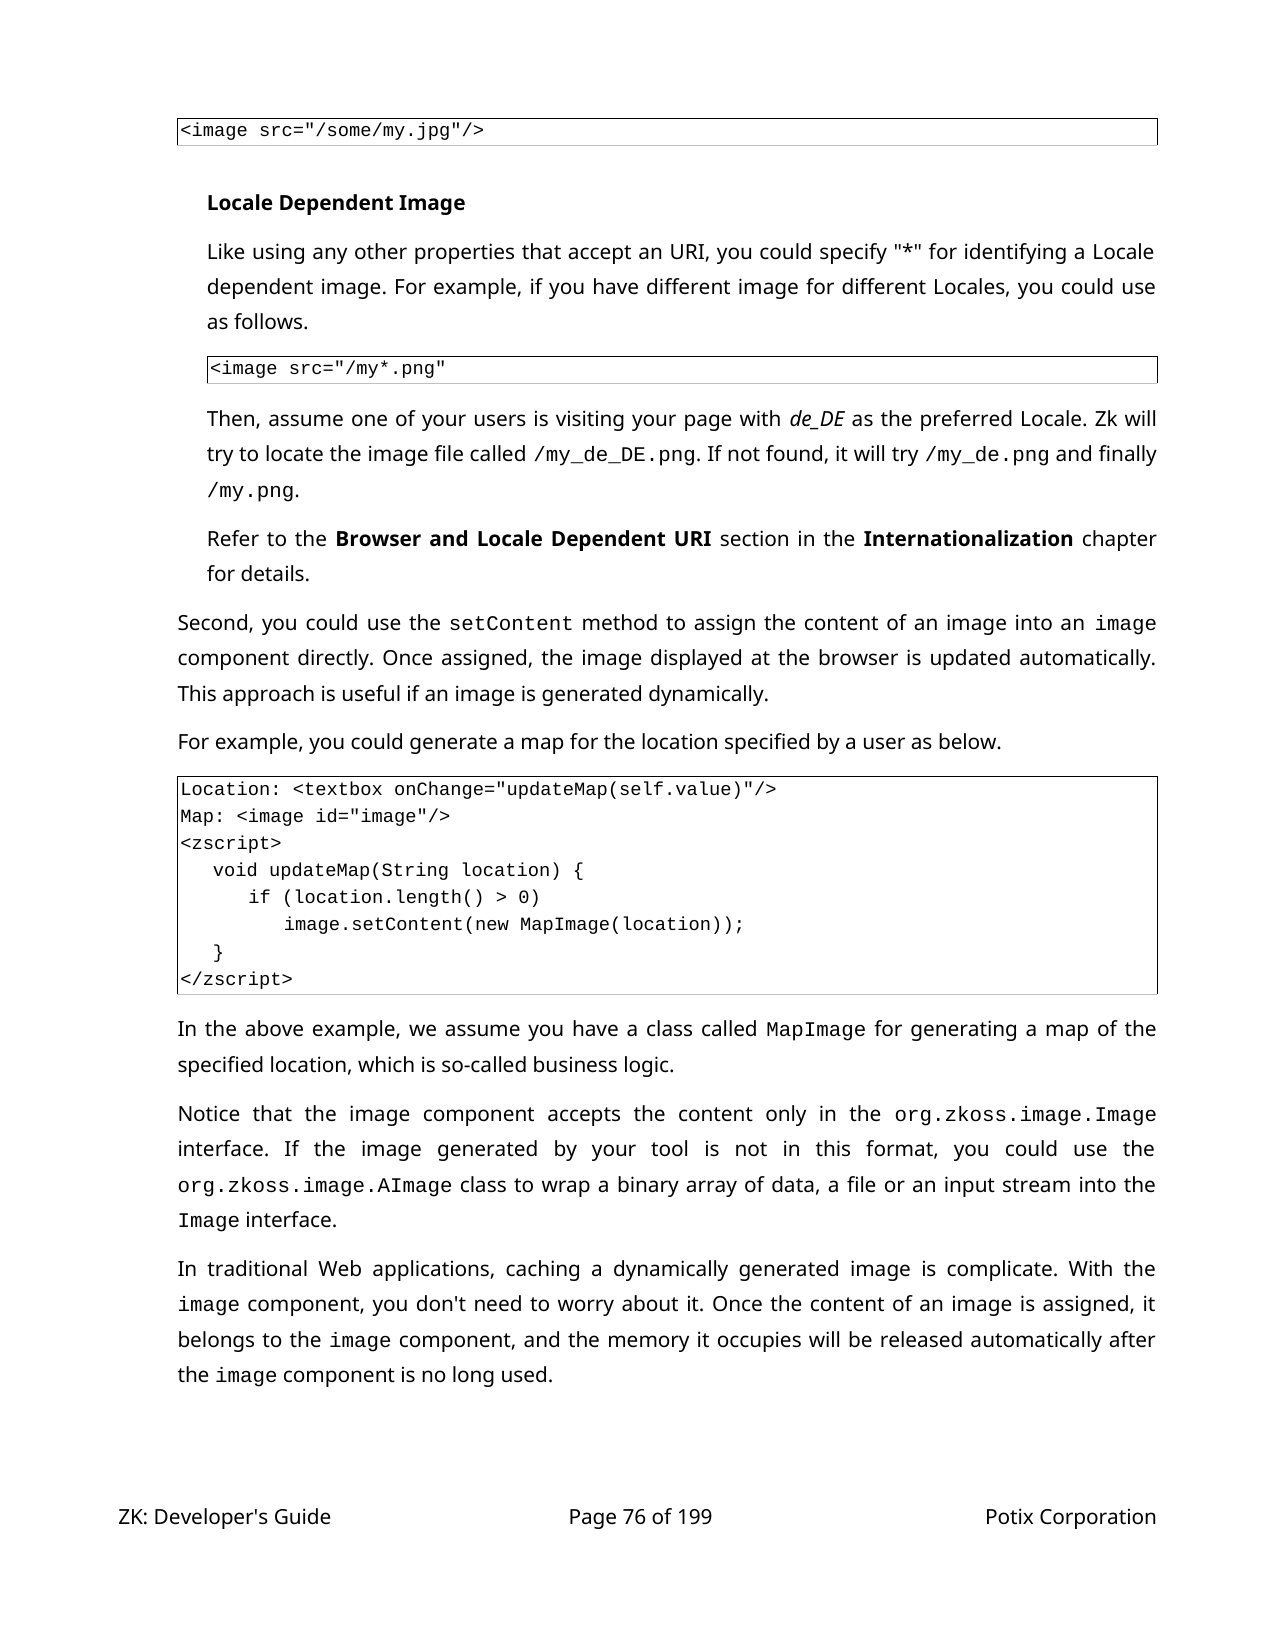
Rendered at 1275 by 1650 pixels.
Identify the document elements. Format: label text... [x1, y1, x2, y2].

text } [178, 939, 1157, 964]
text if (location.length() > 0) [178, 885, 1157, 909]
text Location: <textbox onChange="updateMap(self.value)"/> [178, 777, 1157, 801]
text Then, assume one of your users is visiting your page with de_DE as the preferred Locale. Zk will try to locate the image file called /my_de_DE.png. If not found, it will try /my_de.png and finally /my.png. [207, 404, 1157, 503]
text void updateMap(String location) { [178, 858, 1157, 882]
text Map: <image id="image"/> [178, 803, 1157, 828]
text <zscript> [178, 831, 1157, 855]
text Refer to the Browser and Locale Dependent URI section in the Internationalization chapter for details. [207, 524, 1157, 587]
text For example, you could generate a map for the location specified by a user as below. [177, 727, 1157, 756]
text Notice that the image component accepts the content only in the org.zkoss.image.Image interface. If the image generated by your tool is not in this format, you could use the org.zkoss.image.AImage class to wrap a binary array of data, a file or an input stream into the Image interface. [177, 1099, 1157, 1234]
text In the above example, we assume you have a class called MapImage for generating a map of the specified location, which is so-called business logic. [177, 1014, 1157, 1078]
text image.setContent(new MapImage(location)); [178, 912, 1157, 937]
subtitle Locale Dependent Image [207, 188, 1157, 216]
text <image src="/my*.png" [208, 357, 1157, 383]
text In traditional Web applications, caching a dynamically generated image is complicate. With the image component, you don't need to worry about it. Once the content of an image is assigned, it belongs to the image component, and the memory it occupies will be released automatically after the image component is no long used. [177, 1254, 1157, 1389]
text Second, you could use the setContent method to assign the content of an image into an image component directly. Once assigned, the image displayed at the browser is updated automatically. This approach is useful if an image is generated dynamically. [177, 608, 1157, 707]
text </zscript> [178, 967, 1157, 994]
text <image src="/some/my.jpg"/> [178, 119, 1157, 145]
text Like using any other properties that accept an URI, you could specify "*" for identifying a Locale dependent image. For example, if you have different image for different Locales, you could use as follows. [207, 237, 1157, 335]
